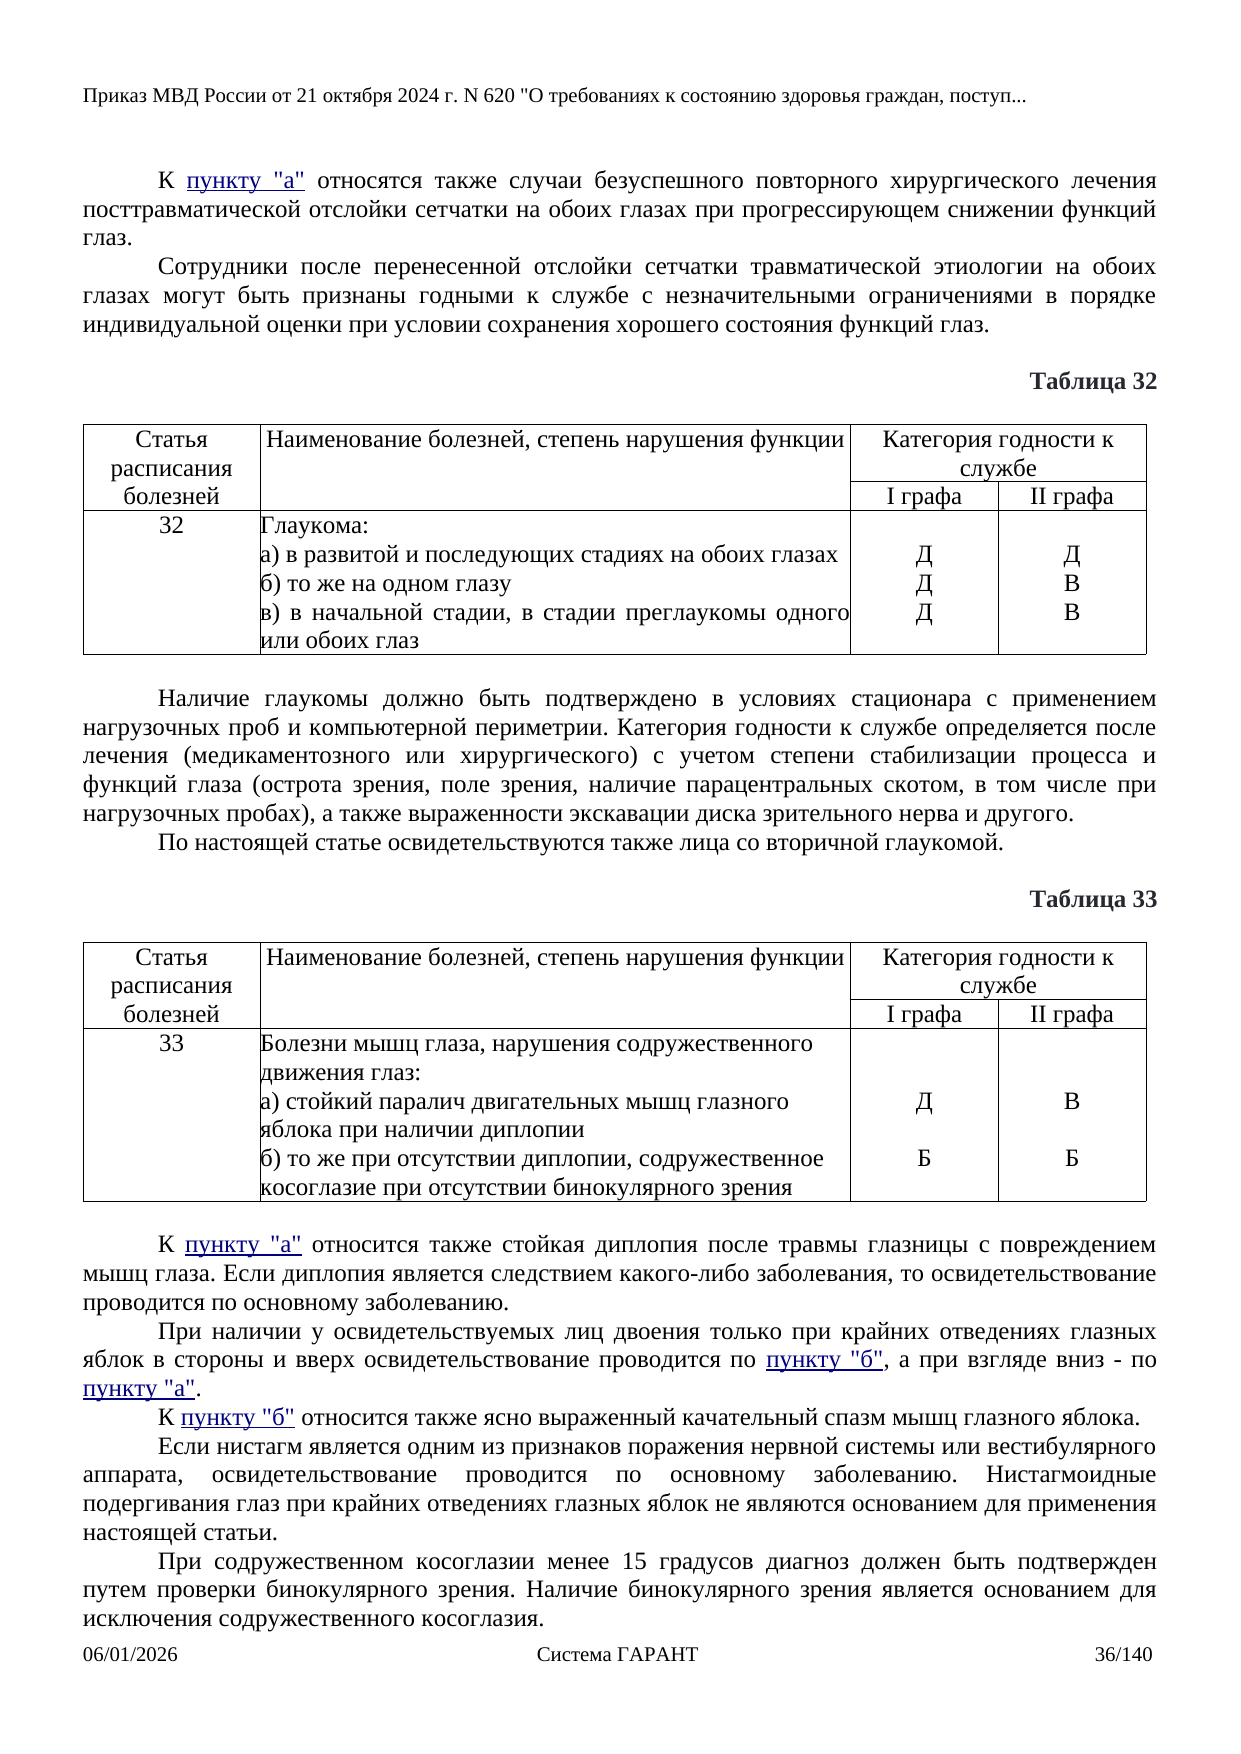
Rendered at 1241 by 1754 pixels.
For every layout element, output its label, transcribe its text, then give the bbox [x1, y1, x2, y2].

table_cell Д [851, 1086, 998, 1143]
table_cell б) то же при отсутствии диплопии, содружественное косоглазие при отсутствии бинокулярного зрения [261, 1143, 850, 1201]
table_header Категория годности к службе [851, 425, 1146, 481]
text К пункту "б" относится также ясно выраженный качательный спазм мышц глазного яблока. [83, 1402, 1157, 1431]
table_cell [84, 568, 260, 597]
table_cell [851, 1029, 998, 1086]
text Если нистагм является одним из признаков поражения нервной системы или вестибулярного аппарата, освидетельствование проводится по основному заболеванию. Нистагмоидные подергивания глаз при крайних отведениях глазных яблок не являются основанием для применения настоящей статьи. [83, 1431, 1157, 1546]
table_cell [84, 1143, 260, 1201]
text Наличие глаукомы должно быть подтверждено в условиях стационара с применением нагрузочных проб и компьютерной периметрии. Категория годности к службе определяется после лечения (медикаментозного или хирургического) с учетом степени стабилизации процесса и функций глаза (острота зрения, поле зрения, наличие парацентральных скотом, в том числе при нагрузочных пробах), а также выраженности экскавации диска зрительного нерва и другого. [83, 683, 1157, 827]
text Таблица 32 [83, 366, 1157, 395]
text К пункту "а" относится также стойкая диплопия после травмы глазницы с повреждением мышц глаза. Если диплопия является следствием какого-либо заболевания, то освидетельствование проводится по основному заболеванию. [83, 1229, 1157, 1316]
table_header Наименование болезней, степень нарушения функции [261, 943, 850, 1028]
table_cell Д [999, 539, 1146, 568]
table_header Статья расписания болезней [84, 943, 260, 1028]
table_header Наименование болезней, степень нарушения функции [261, 425, 850, 510]
text К пункту "а" относятся также случаи безуспешного повторного хирургического лечения посттравматической отслойки сетчатки на обоих глазах при прогрессирующем снижении функций глаз. [83, 165, 1157, 251]
table_header Категория годности к службе [851, 943, 1146, 999]
table_cell [999, 1029, 1146, 1086]
table_cell в) в начальной стадии, в стадии преглаукомы одного или обоих глаз [261, 597, 850, 654]
text По настоящей статье освидетельствуются также лица со вторичной глаукомой. [83, 827, 1157, 855]
text При наличии у освидетельствуемых лиц двоения только при крайних отведениях глазных яблок в стороны и вверх освидетельствование проводится по пункту "б", а при взгляде вниз - по пункту "а". [83, 1316, 1157, 1402]
table_cell Б [999, 1143, 1146, 1201]
table_cell а) стойкий паралич двигательных мышц глазного яблока при наличии диплопии [261, 1086, 850, 1143]
table_cell В [999, 597, 1146, 654]
table_cell [851, 511, 998, 539]
table_cell В [999, 568, 1146, 597]
table_cell [84, 597, 260, 654]
table_cell Д [851, 539, 998, 568]
table_cell Болезни мышц глаза, нарушения содружественного движения глаз: [261, 1029, 850, 1086]
table_cell б) то же на одном глазу [261, 568, 850, 597]
text Сотрудники после перенесенной отслойки сетчатки травматической этиологии на обоих глазах могут быть признаны годными к службе с незначительными ограничениями в порядке индивидуальной оценки при условии сохранения хорошего состояния функций глаз. [83, 251, 1157, 337]
table_cell а) в развитой и последующих стадиях на обоих глазах [261, 539, 850, 568]
table_cell Д [851, 597, 998, 654]
table_cell I графа [851, 482, 998, 510]
table_cell I графа [851, 1000, 998, 1028]
table_cell II графа [999, 1000, 1146, 1028]
table_cell [999, 511, 1146, 539]
text При содружественном косоглазии менее 15 градусов диагноз должен быть подтвержден путем проверки бинокулярного зрения. Наличие бинокулярного зрения является основанием для исключения содружественного косоглазия. [83, 1546, 1157, 1632]
table_cell [84, 539, 260, 568]
table_cell [84, 1086, 260, 1143]
table_cell Б [851, 1143, 998, 1201]
table_cell В [999, 1086, 1146, 1143]
table_cell Д [851, 568, 998, 597]
table_cell Глаукома: [261, 511, 850, 539]
table_header Статья расписания болезней [84, 425, 260, 510]
table_cell 33 [84, 1029, 260, 1086]
table_cell 32 [84, 511, 260, 539]
table_cell II графа [999, 482, 1146, 510]
text Таблица 33 [83, 884, 1157, 913]
